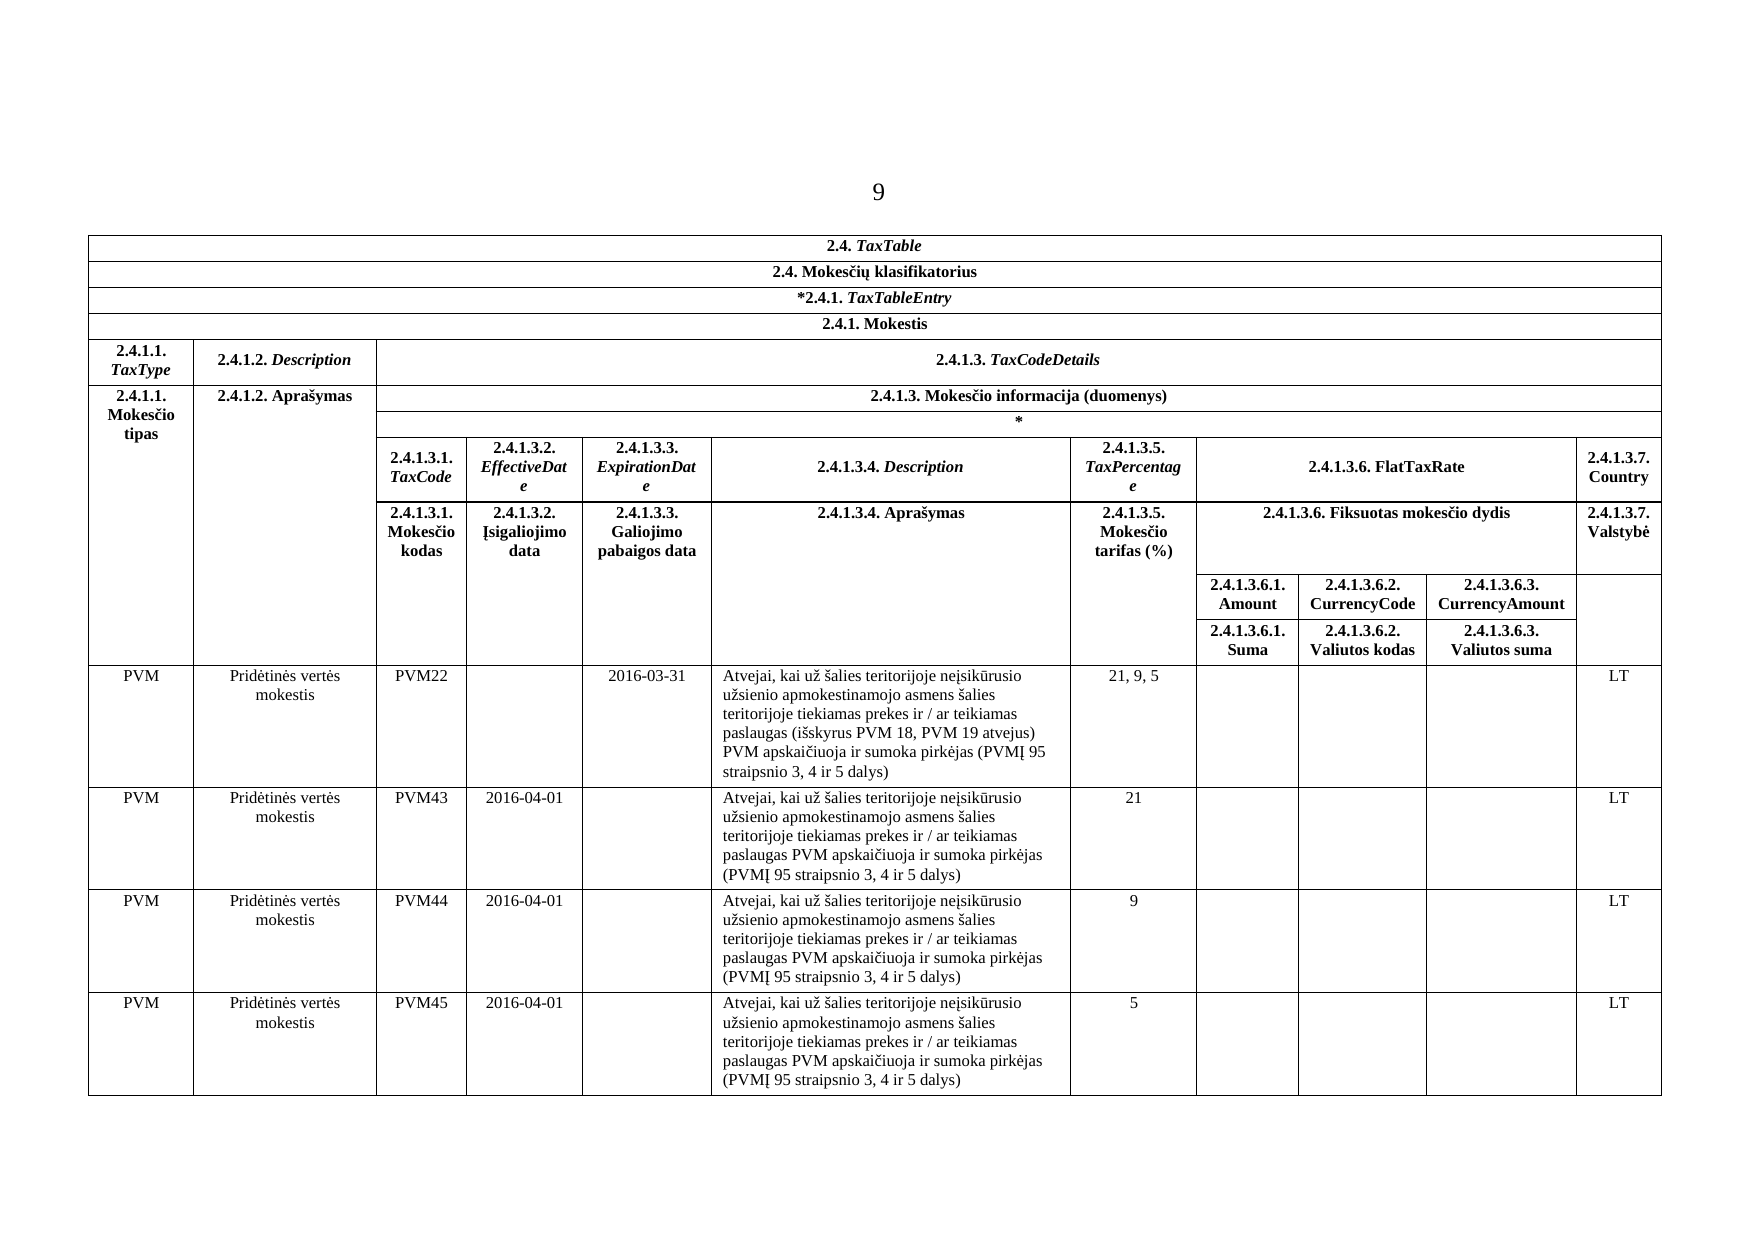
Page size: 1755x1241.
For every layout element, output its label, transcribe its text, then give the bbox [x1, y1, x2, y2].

table_cell Pridėtinės vertės mokestis [194, 890, 376, 992]
table_cell 2.4.1.3.6.1. Suma [1197, 620, 1298, 664]
table_cell *2.4.1. TaxTableEntry [89, 288, 1661, 313]
table_cell 2.4.1.1. TaxType [89, 340, 193, 384]
table_cell [1427, 666, 1576, 787]
table_cell * [377, 412, 1661, 437]
table_cell 2.4.1.3.6. FlatTaxRate [1197, 438, 1576, 501]
table_cell 2.4.1.3.3. ExpirationDate [583, 438, 711, 501]
table_cell 2.4.1.3.6.2. CurrencyCode [1299, 575, 1426, 619]
table_cell 2016-03-31 [583, 666, 711, 787]
table_cell 2.4.1.3. Mokesčio informacija (duomenys) [377, 386, 1661, 411]
table_cell 9 [1071, 890, 1196, 992]
table_cell [583, 890, 711, 992]
table_cell 2.4.1.3.4. Description [712, 438, 1070, 501]
table_cell 2.4.1.3.7. Valstybė [1577, 503, 1661, 574]
table_cell [1197, 890, 1298, 992]
table_cell 21 [1071, 788, 1196, 889]
table_cell 5 [1071, 993, 1196, 1095]
table_header 2.4. TaxTable [89, 236, 1661, 261]
table_cell [467, 666, 582, 787]
table_cell [1577, 575, 1661, 664]
table_cell PVM [89, 890, 193, 992]
table_cell 2.4. Mokesčių klasifikatorius [89, 262, 1661, 287]
table_cell 2016-04-01 [467, 993, 582, 1095]
table_cell 2.4.1.1. Mokesčio tipas [89, 386, 193, 664]
table_cell 2.4.1.3.6.3. CurrencyAmount [1427, 575, 1576, 619]
table_cell Atvejai, kai už šalies teritorijoje neįsikūrusio užsienio apmokestinamojo asmens šalies teritorijoje tiekiamas prekes ir / ar teikiamas paslaugas PVM apskaičiuoja ir sumoka pirkėjas (PVMĮ 95 straipsnio 3, 4 ir 5 dalys) [712, 788, 1070, 889]
table_cell 2.4.1.2. Aprašymas [194, 386, 376, 664]
table_cell 2.4.1.3.2. Įsigaliojimo data [467, 503, 582, 664]
table_cell PVM [89, 788, 193, 889]
table_cell Atvejai, kai už šalies teritorijoje neįsikūrusio užsienio apmokestinamojo asmens šalies teritorijoje tiekiamas prekes ir / ar teikiamas paslaugas PVM apskaičiuoja ir sumoka pirkėjas (PVMĮ 95 straipsnio 3, 4 ir 5 dalys) [712, 993, 1070, 1095]
table_cell PVM43 [377, 788, 466, 889]
table_cell Pridėtinės vertės mokestis [194, 788, 376, 889]
table_cell [1427, 993, 1576, 1095]
table_cell Atvejai, kai už šalies teritorijoje neįsikūrusio užsienio apmokestinamojo asmens šalies teritorijoje tiekiamas prekes ir / ar teikiamas paslaugas PVM apskaičiuoja ir sumoka pirkėjas (PVMĮ 95 straipsnio 3, 4 ir 5 dalys) [712, 890, 1070, 992]
table_cell 2.4.1.3.3. Galiojimo pabaigos data [583, 503, 711, 664]
table_cell PVM [89, 993, 193, 1095]
table_cell PVM44 [377, 890, 466, 992]
table_cell PVM45 [377, 993, 466, 1095]
table_cell [583, 788, 711, 889]
table_cell LT [1577, 993, 1661, 1095]
table_cell 2.4.1.3.6.2. Valiutos kodas [1299, 620, 1426, 664]
table_cell 2.4.1.2. Description [194, 340, 376, 384]
table_cell Pridėtinės vertės mokestis [194, 993, 376, 1095]
table_cell [1197, 666, 1298, 787]
table_cell 21, 9, 5 [1071, 666, 1196, 787]
table_cell 2016-04-01 [467, 788, 582, 889]
table_cell 2.4.1.3.6.3. Valiutos suma [1427, 620, 1576, 664]
table_cell 2.4.1.3.2. EffectiveDate [467, 438, 582, 501]
table_cell 2.4.1.3.4. Aprašymas [712, 503, 1070, 664]
table_cell 2.4.1.3.6.1. Amount [1197, 575, 1298, 619]
table_cell [1299, 788, 1426, 889]
table_cell 2.4.1.3.7. Country [1577, 438, 1661, 501]
table_cell PVM22 [377, 666, 466, 787]
table_cell LT [1577, 666, 1661, 787]
table_cell 2.4.1. Mokestis [89, 314, 1661, 339]
table_cell [583, 993, 711, 1095]
table_cell 2.4.1.3. TaxCodeDetails [377, 340, 1661, 384]
table_cell 2016-04-01 [467, 890, 582, 992]
table_cell [1299, 890, 1426, 992]
table_cell 2.4.1.3.5. TaxPercentage [1071, 438, 1196, 501]
table_cell 2.4.1.3.6. Fiksuotas mokesčio dydis [1197, 503, 1576, 574]
table_cell PVM [89, 666, 193, 787]
table_cell [1299, 666, 1426, 787]
table_cell LT [1577, 788, 1661, 889]
table_cell [1427, 788, 1576, 889]
table_cell LT [1577, 890, 1661, 992]
table_cell Atvejai, kai už šalies teritorijoje neįsikūrusio užsienio apmokestinamojo asmens šalies teritorijoje tiekiamas prekes ir / ar teikiamas paslaugas (išskyrus PVM 18, PVM 19 atvejus) PVM apskaičiuoja ir sumoka pirkėjas (PVMĮ 95 straipsnio 3, 4 ir 5 dalys) [712, 666, 1070, 787]
table_cell Pridėtinės vertės mokestis [194, 666, 376, 787]
table_cell [1197, 993, 1298, 1095]
table_cell 2.4.1.3.1. TaxCode [377, 438, 466, 501]
table_cell 2.4.1.3.1. Mokesčio kodas [377, 503, 466, 664]
table_cell [1197, 788, 1298, 889]
table_cell 2.4.1.3.5. Mokesčio tarifas (%) [1071, 503, 1196, 664]
table_cell [1427, 890, 1576, 992]
table_cell [1299, 993, 1426, 1095]
